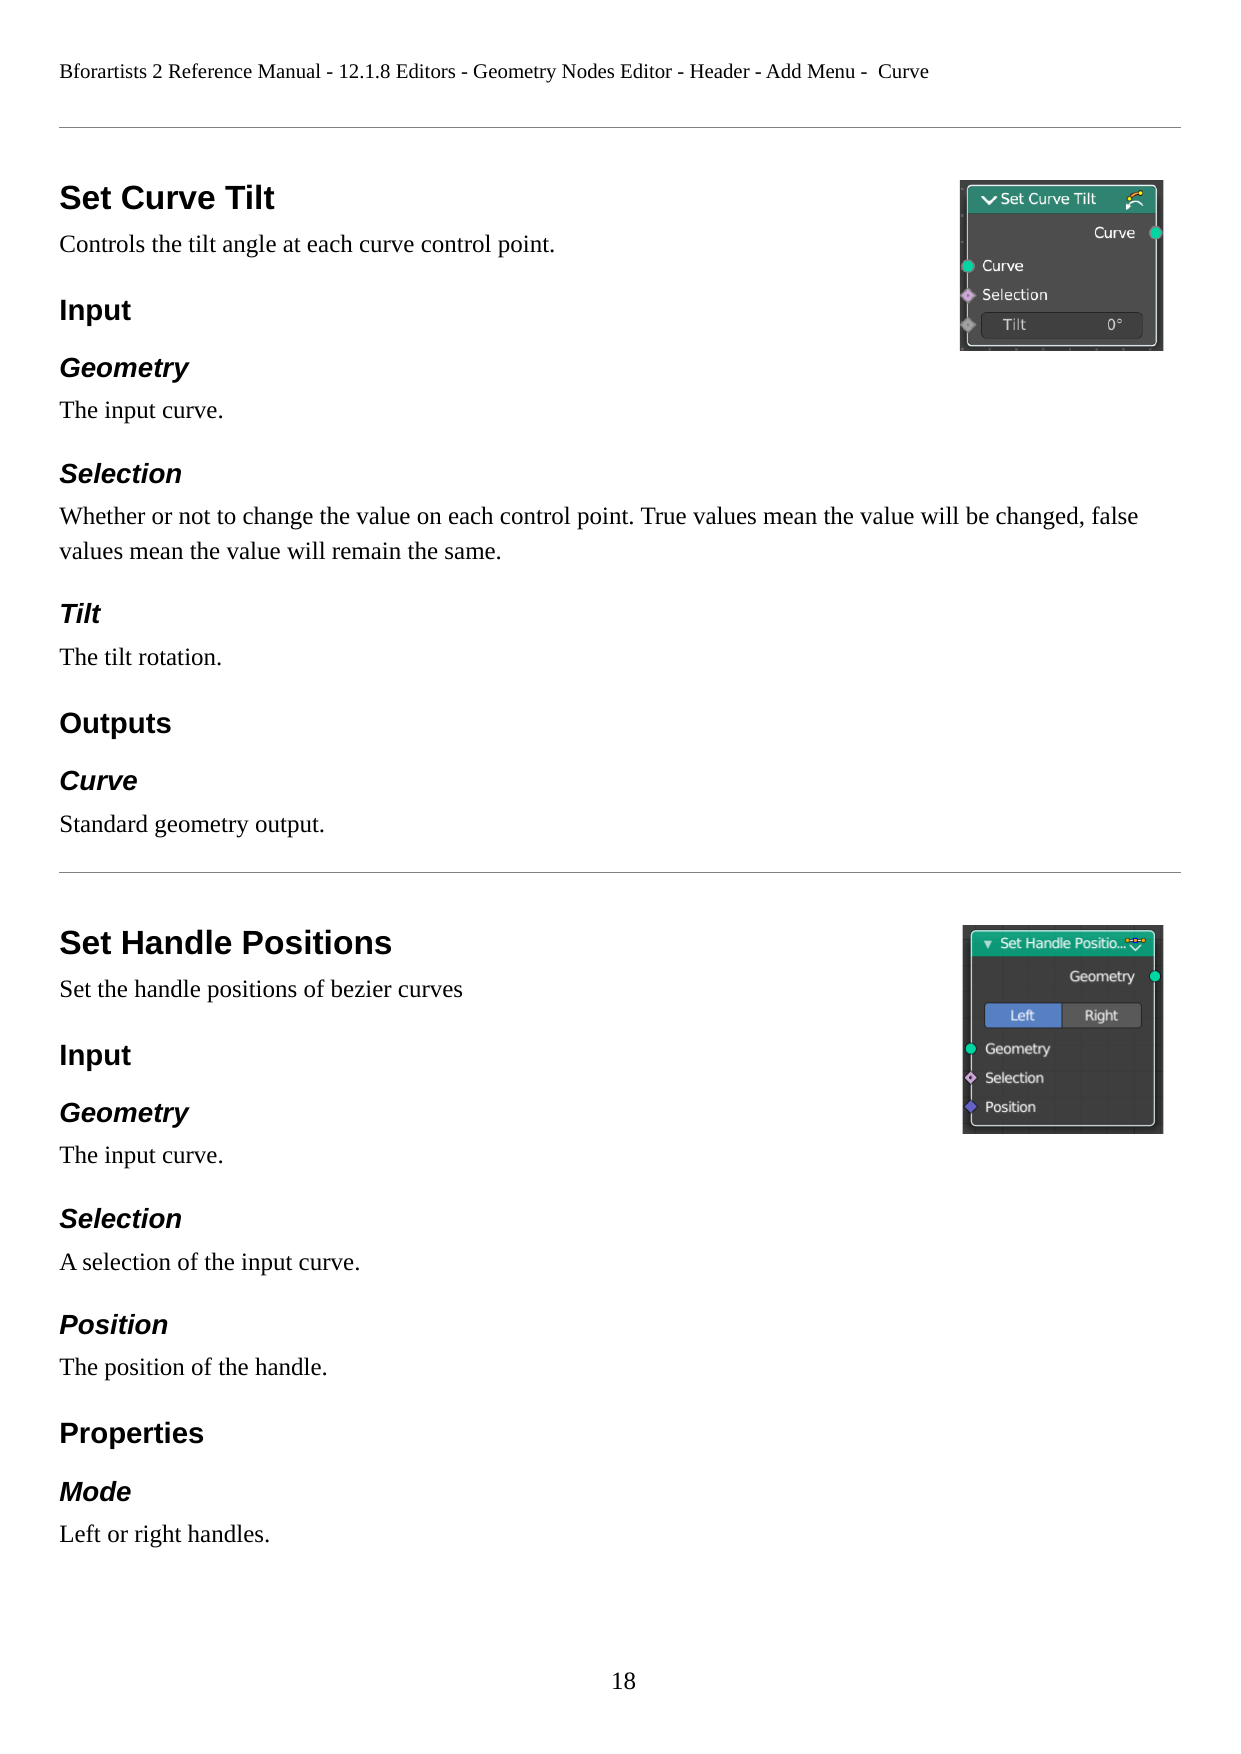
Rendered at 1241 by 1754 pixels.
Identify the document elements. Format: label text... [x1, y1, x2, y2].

picture [962, 925, 1164, 1134]
subtitle Outputs [59, 706, 1181, 739]
text Set the handle positions of bezier curves [59, 974, 962, 1003]
subtitle Tilt [59, 597, 1181, 629]
subtitle [1164, 1037, 1181, 1071]
subtitle Mode [59, 1475, 1181, 1507]
text Standard geometry output. [59, 809, 1181, 837]
text Whether or not to change the value on each control point. True values mean the value will be changed, false values mean the value will remain the same. [59, 501, 1181, 565]
subtitle Geometry [59, 351, 1181, 383]
subtitle [1164, 1096, 1181, 1128]
subtitle Properties [59, 1416, 1181, 1450]
subtitle Input [59, 1037, 962, 1071]
text Left or right handles. [59, 1519, 1181, 1548]
subtitle Geometry [59, 1096, 962, 1128]
subtitle Set Handle Positions [59, 923, 1181, 961]
subtitle Set Curve Tilt [59, 178, 1181, 216]
subtitle Curve [59, 764, 1181, 796]
picture [959, 180, 1164, 351]
text Controls the tilt angle at each curve control point. [59, 229, 959, 257]
text The input curve. [59, 396, 1181, 424]
subtitle Selection [59, 457, 1181, 489]
text The position of the handle. [59, 1352, 1181, 1381]
text The input curve. [59, 1141, 1181, 1169]
text The tilt rotation. [59, 642, 1181, 671]
subtitle Input [59, 292, 959, 326]
text A selection of the input curve. [59, 1247, 1181, 1275]
subtitle Selection [59, 1202, 1181, 1234]
subtitle Position [59, 1308, 1181, 1340]
subtitle [1164, 292, 1181, 326]
